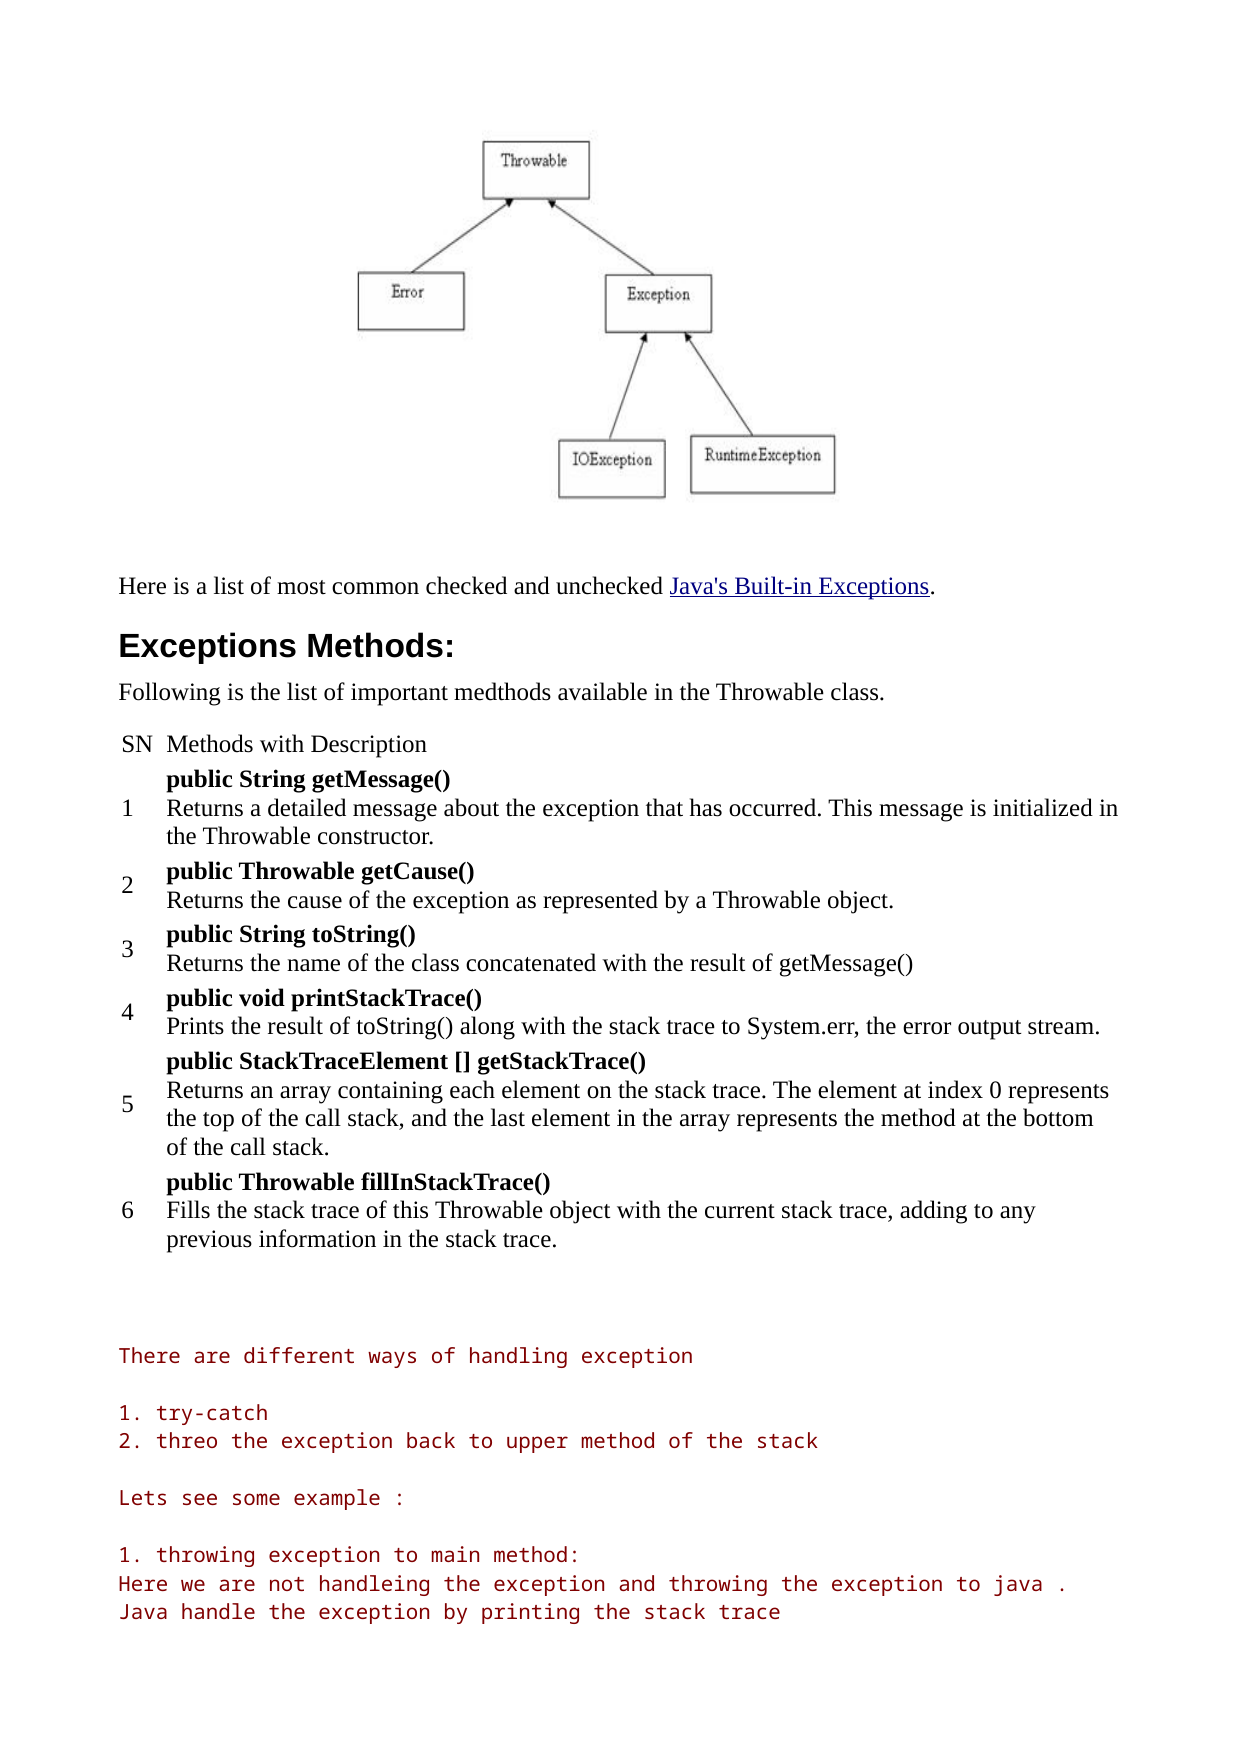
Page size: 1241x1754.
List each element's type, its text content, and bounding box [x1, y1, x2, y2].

table_cell 5 [118, 1043, 163, 1164]
text There are different ways of handling exception [118, 1341, 1122, 1370]
table_cell 4 [118, 980, 163, 1043]
table_cell 2 [118, 853, 163, 916]
text 1. throwing exception to main method: [118, 1540, 1122, 1569]
table_cell public void printStackTrace() Prints the result of toString() along with the stack trace to System.err, the error output stream. [163, 980, 1122, 1043]
table_header Methods with Description [163, 726, 1122, 761]
table_cell public Throwable fillInStackTrace() Fills the stack trace of this Throwable object with the current stack trace, adding to any previous information in the stack trace. [163, 1164, 1122, 1256]
text Lets see some example : [118, 1483, 1122, 1512]
text 2. threo the exception back to upper method of the stack [118, 1427, 1122, 1455]
table_cell 3 [118, 916, 163, 980]
text Following is the list of important medthods available in the Throwable class. [118, 677, 1122, 706]
table_header SN [118, 726, 163, 761]
table_cell 1 [118, 761, 163, 853]
subtitle Exceptions Methods: [118, 626, 1122, 665]
table_cell public String toString() Returns the name of the class concatenated with the result of getMessage() [163, 916, 1122, 980]
table_cell public String getMessage() Returns a detailed message about the exception that has occurred. This message is initialized in the Throwable constructor. [163, 761, 1122, 853]
text 1. try-catch [118, 1398, 1122, 1427]
text Here is a list of most common checked and unchecked Java's Built-in Exceptions. [118, 571, 1122, 600]
picture [347, 118, 887, 546]
table_cell public StackTraceElement [] getStackTrace() Returns an array containing each element on the stack trace. The element at index 0 represents the top of the call stack, and the last element in the array represents the method at the bottom of the call stack. [163, 1043, 1122, 1164]
text Here we are not handleing the exception and throwing the exception to java . [118, 1569, 1122, 1597]
table_cell 6 [118, 1164, 163, 1256]
text Java handle the exception by printing the stack trace [118, 1597, 1122, 1626]
table_cell public Throwable getCause() Returns the cause of the exception as represented by a Throwable object. [163, 853, 1122, 916]
